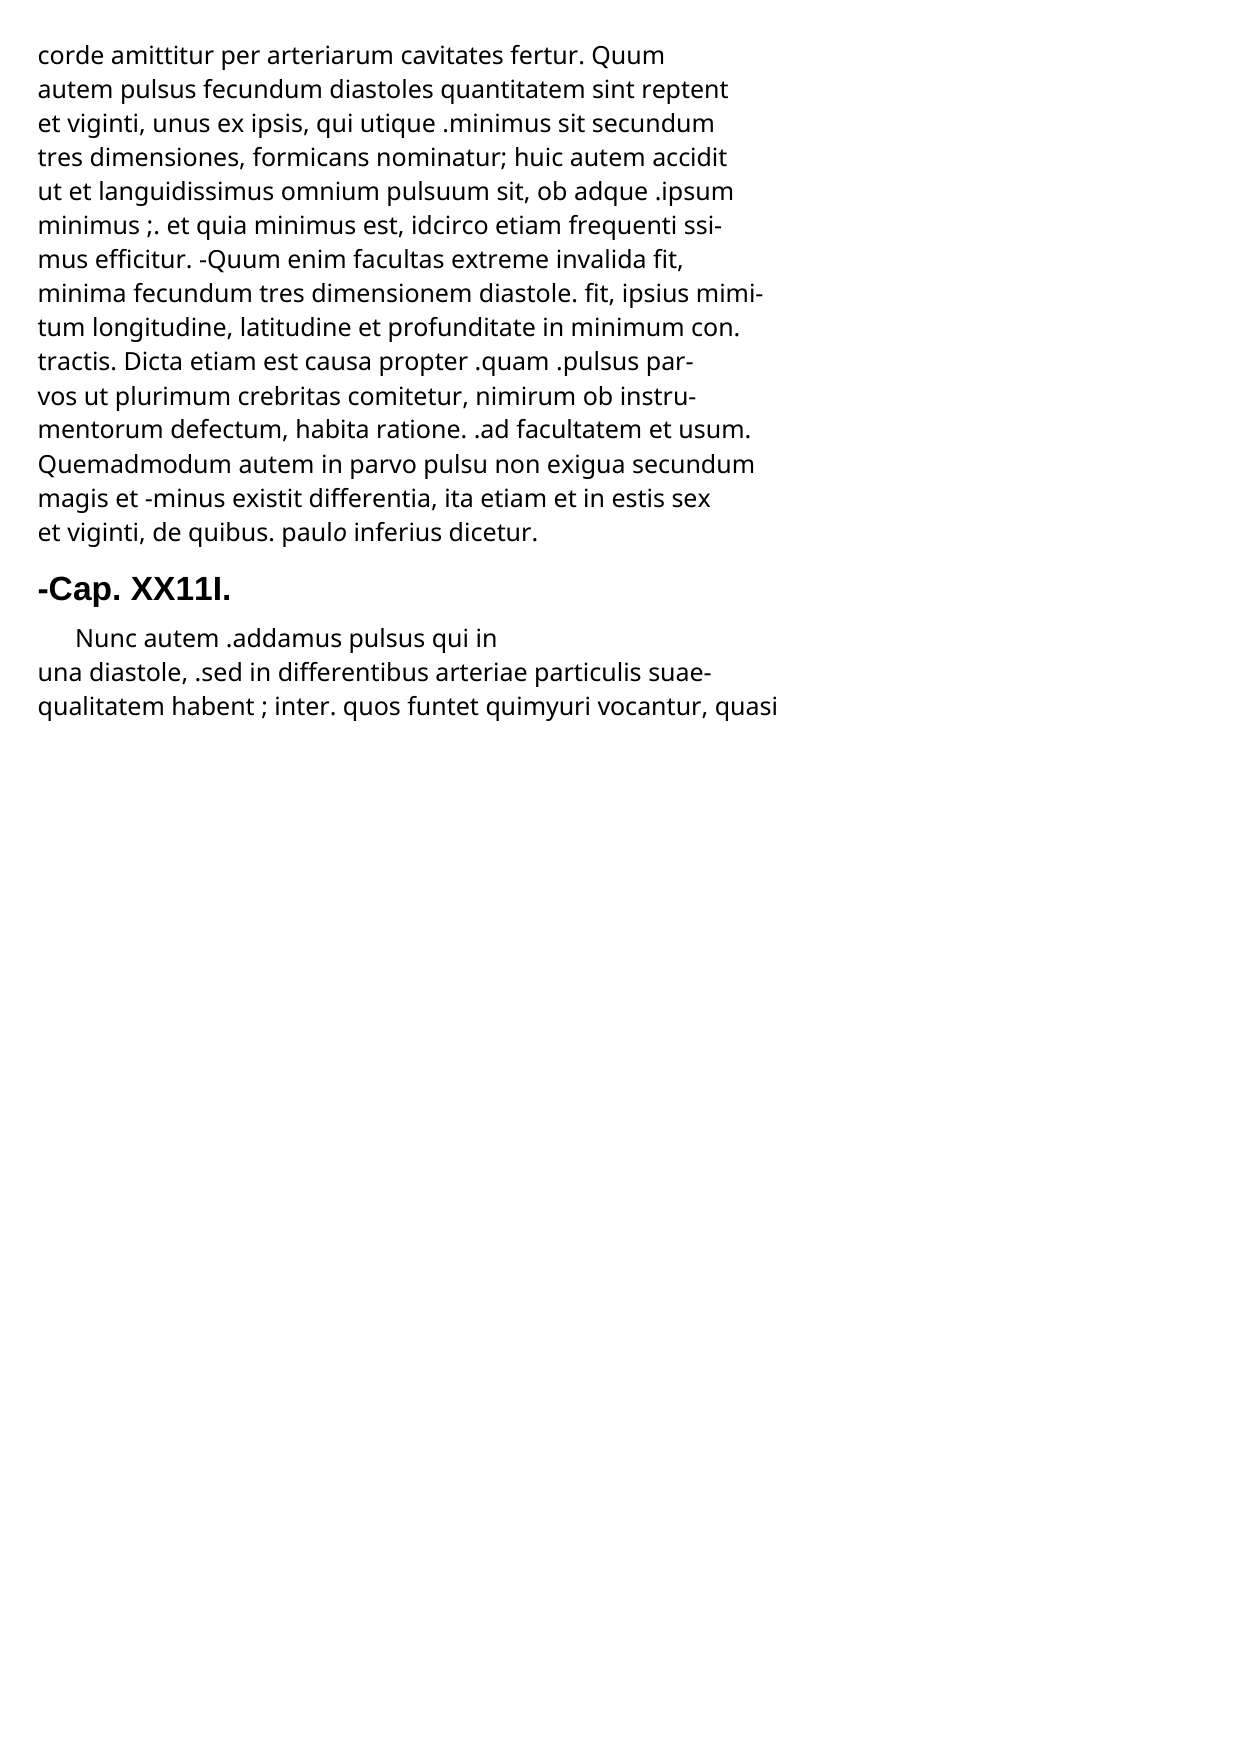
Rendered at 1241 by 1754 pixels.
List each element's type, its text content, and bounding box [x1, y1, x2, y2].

text Nunc autem .addamus pulsus qui in una diastole, .sed in differentibus arteriae particulis suae- qualitatem habent ; inter. quos funtet quimyuri vocantur, quasi [37, 620, 1203, 723]
text corde amittitur per arteriarum cavitates fertur. Quum autem pulsus fecundum diastoles quantitatem sint reptent et viginti, unus ex ipsis, qui utique .minimus sit secundum tres dimensiones, formicans nominatur; huic autem accidit ut et languidissimus omnium pulsuum sit, ob adque .ipsum minimus ;. et quia minimus est, idcirco etiam frequenti ssi- mus efficitur. -Quum enim facultas extreme invalida fit, minima fecundum tres dimensionem diastole. fit, ipsius mimi- tum longitudine, latitudine et profunditate in minimum con. tractis. Dicta etiam est causa propter .quam .pulsus par- vos ut plurimum crebritas comitetur, nimirum ob instru- mentorum defectum, habita ratione. .ad facultatem et usum. Quemadmodum autem in parvo pulsu non exigua secundum magis et -minus existit differentia, ita etiam et in estis sex et viginti, de quibus. paulo inferius dicetur. [37, 37, 1203, 548]
subtitle -Cap. XX11I. [37, 569, 1203, 608]
